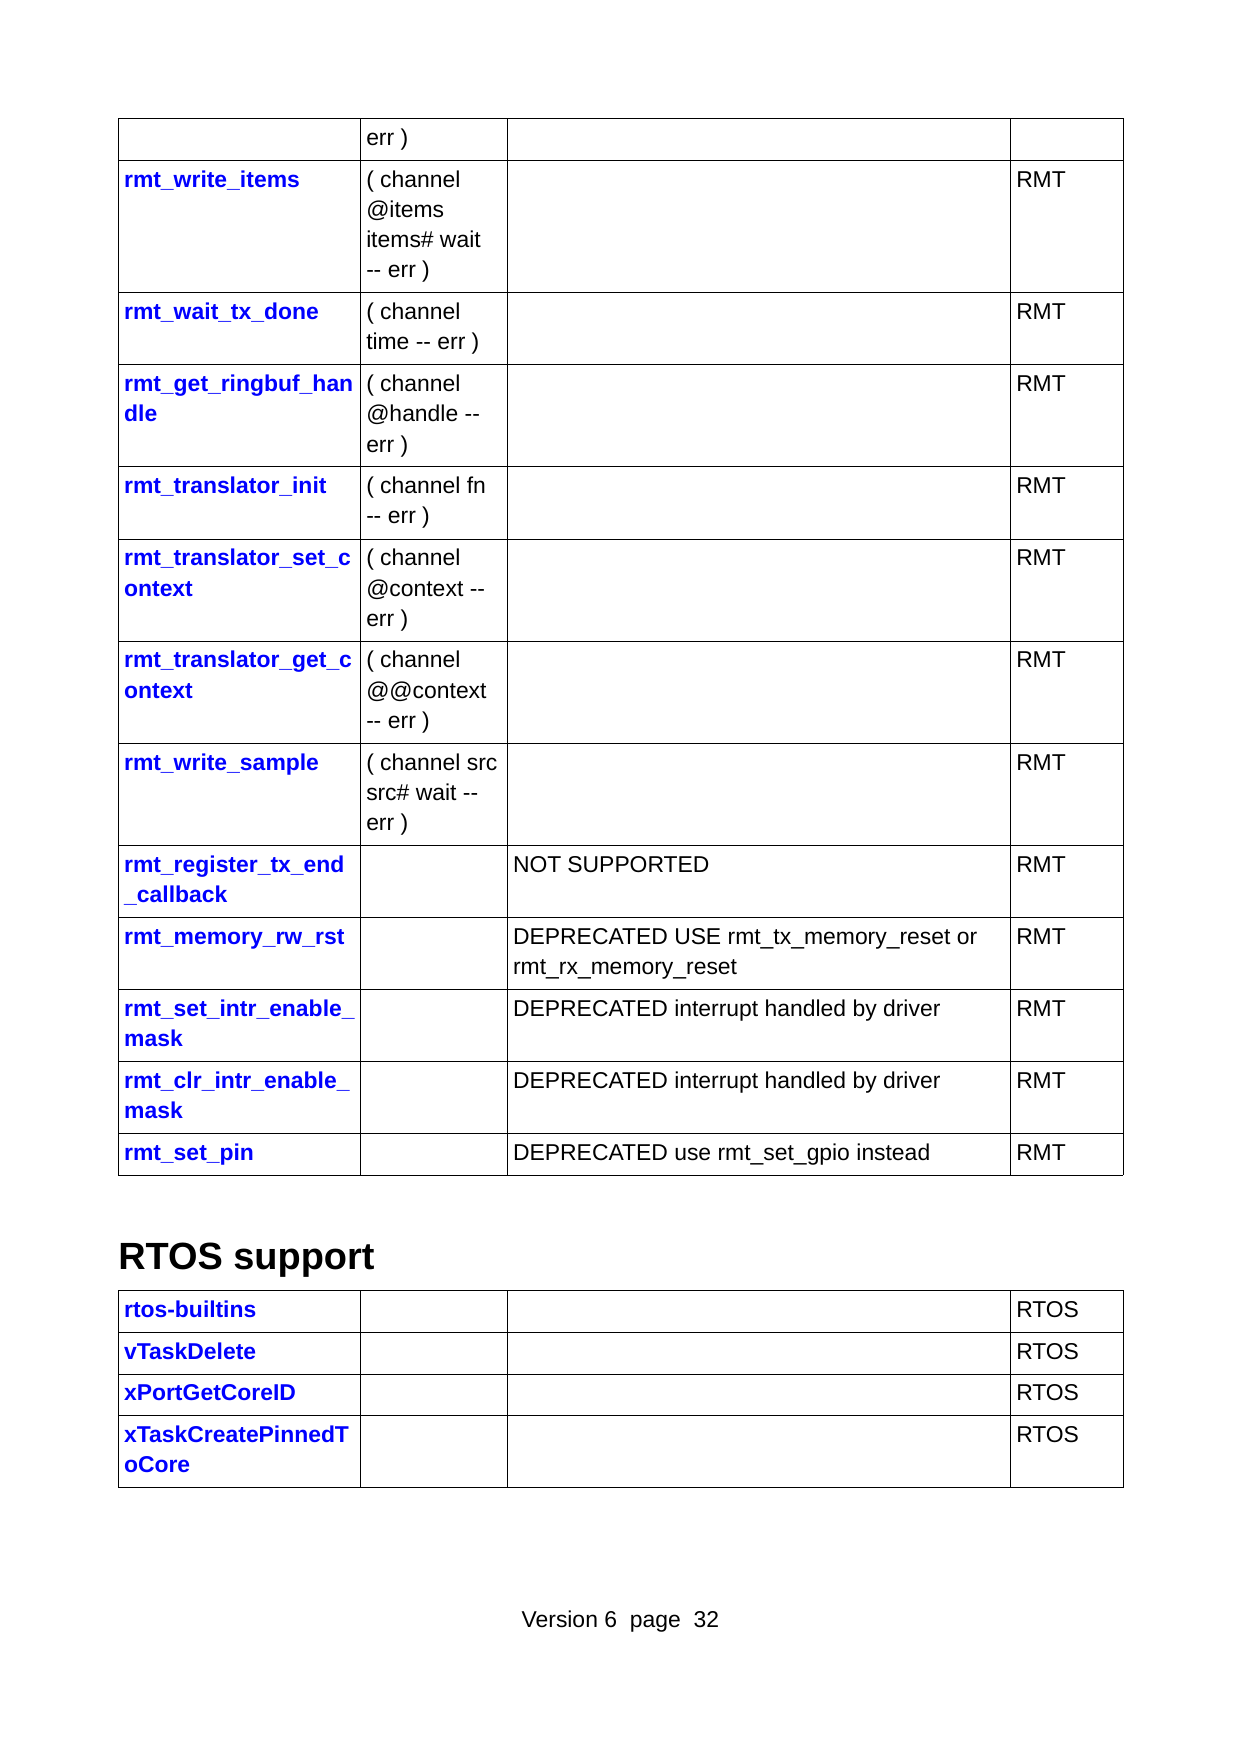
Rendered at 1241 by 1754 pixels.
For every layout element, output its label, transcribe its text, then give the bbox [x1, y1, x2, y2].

table_cell ( channel fn -- err ) [361, 467, 507, 538]
table_cell rmt_get_ringbuf_handle [119, 365, 360, 466]
table_cell DEPRECATED USE rmt_tx_memory_reset or rmt_rx_memory_reset [508, 918, 1010, 989]
subtitle RTOS support [118, 1234, 1122, 1277]
table_cell NOT SUPPORTED [508, 846, 1010, 917]
table_cell RMT [1011, 293, 1123, 364]
table_cell rmt_translator_get_context [119, 642, 360, 743]
table_cell vTaskDelete [119, 1333, 360, 1373]
table_cell RMT [1011, 1134, 1123, 1175]
table_cell ( channel @handle -- err ) [361, 365, 507, 466]
table_header [361, 1291, 507, 1332]
table_cell RMT [1011, 990, 1123, 1061]
table_cell [119, 119, 360, 160]
table_cell rmt_write_sample [119, 744, 360, 845]
table_cell DEPRECATED use rmt_set_gpio instead [508, 1134, 1010, 1175]
table_cell ( channel @context -- err ) [361, 540, 507, 641]
table_cell rmt_translator_init [119, 467, 360, 538]
table_cell [508, 119, 1010, 160]
table_cell [508, 293, 1010, 364]
table_cell RTOS [1011, 1416, 1123, 1487]
table_cell [508, 365, 1010, 466]
table_cell rmt_translator_set_context [119, 540, 360, 641]
table_cell [508, 1416, 1010, 1487]
table_cell rmt_set_pin [119, 1134, 360, 1175]
table_cell [508, 744, 1010, 845]
table_cell xTaskCreatePinnedToCore [119, 1416, 360, 1487]
table_cell RMT [1011, 161, 1123, 292]
table_cell [508, 467, 1010, 538]
table_cell -- err ) [361, 119, 507, 160]
table_cell RTOS [1011, 1333, 1123, 1373]
table_cell [361, 1333, 507, 1373]
table_cell [361, 1375, 507, 1415]
table_cell RMT [1011, 642, 1123, 743]
table_cell ( channel @items items# wait -- err ) [361, 161, 507, 292]
table_cell rmt_clr_intr_enable_mask [119, 1062, 360, 1133]
table_cell RMT [1011, 918, 1123, 989]
table_cell [361, 1062, 507, 1133]
table_cell [361, 1416, 507, 1487]
table_cell rmt_set_intr_enable_mask [119, 990, 360, 1061]
table_cell RMT [1011, 846, 1123, 917]
table_cell RMT [1011, 540, 1123, 641]
table_cell [361, 990, 507, 1061]
table_header RTOS [1011, 1291, 1123, 1332]
table_cell ( channel src src# wait -- err ) [361, 744, 507, 845]
table_cell [508, 540, 1010, 641]
table_cell DEPRECATED interrupt handled by driver [508, 990, 1010, 1061]
table_cell ( channel @@context -- err ) [361, 642, 507, 743]
table_cell xPortGetCoreID [119, 1375, 360, 1415]
table_cell RTOS [1011, 1375, 1123, 1415]
table_cell [361, 918, 507, 989]
table_cell [508, 642, 1010, 743]
table_cell rmt_write_items [119, 161, 360, 292]
table_cell rmt_wait_tx_done [119, 293, 360, 364]
table_cell [508, 1375, 1010, 1415]
table_cell rmt_register_tx_end_callback [119, 846, 360, 917]
table_cell ( channel time -- err ) [361, 293, 507, 364]
table_cell RMT [1011, 365, 1123, 466]
table_cell DEPRECATED interrupt handled by driver [508, 1062, 1010, 1133]
table_cell RMT [1011, 1062, 1123, 1133]
table_header [508, 1291, 1010, 1332]
table_cell [508, 1333, 1010, 1373]
table_cell [361, 1134, 507, 1175]
table_cell RMT [1011, 467, 1123, 538]
table_cell [361, 846, 507, 917]
table_cell [508, 161, 1010, 292]
table_cell rmt_memory_rw_rst [119, 918, 360, 989]
table_header rtos-builtins [119, 1291, 360, 1332]
table_cell [1011, 119, 1123, 160]
table_cell RMT [1011, 744, 1123, 845]
